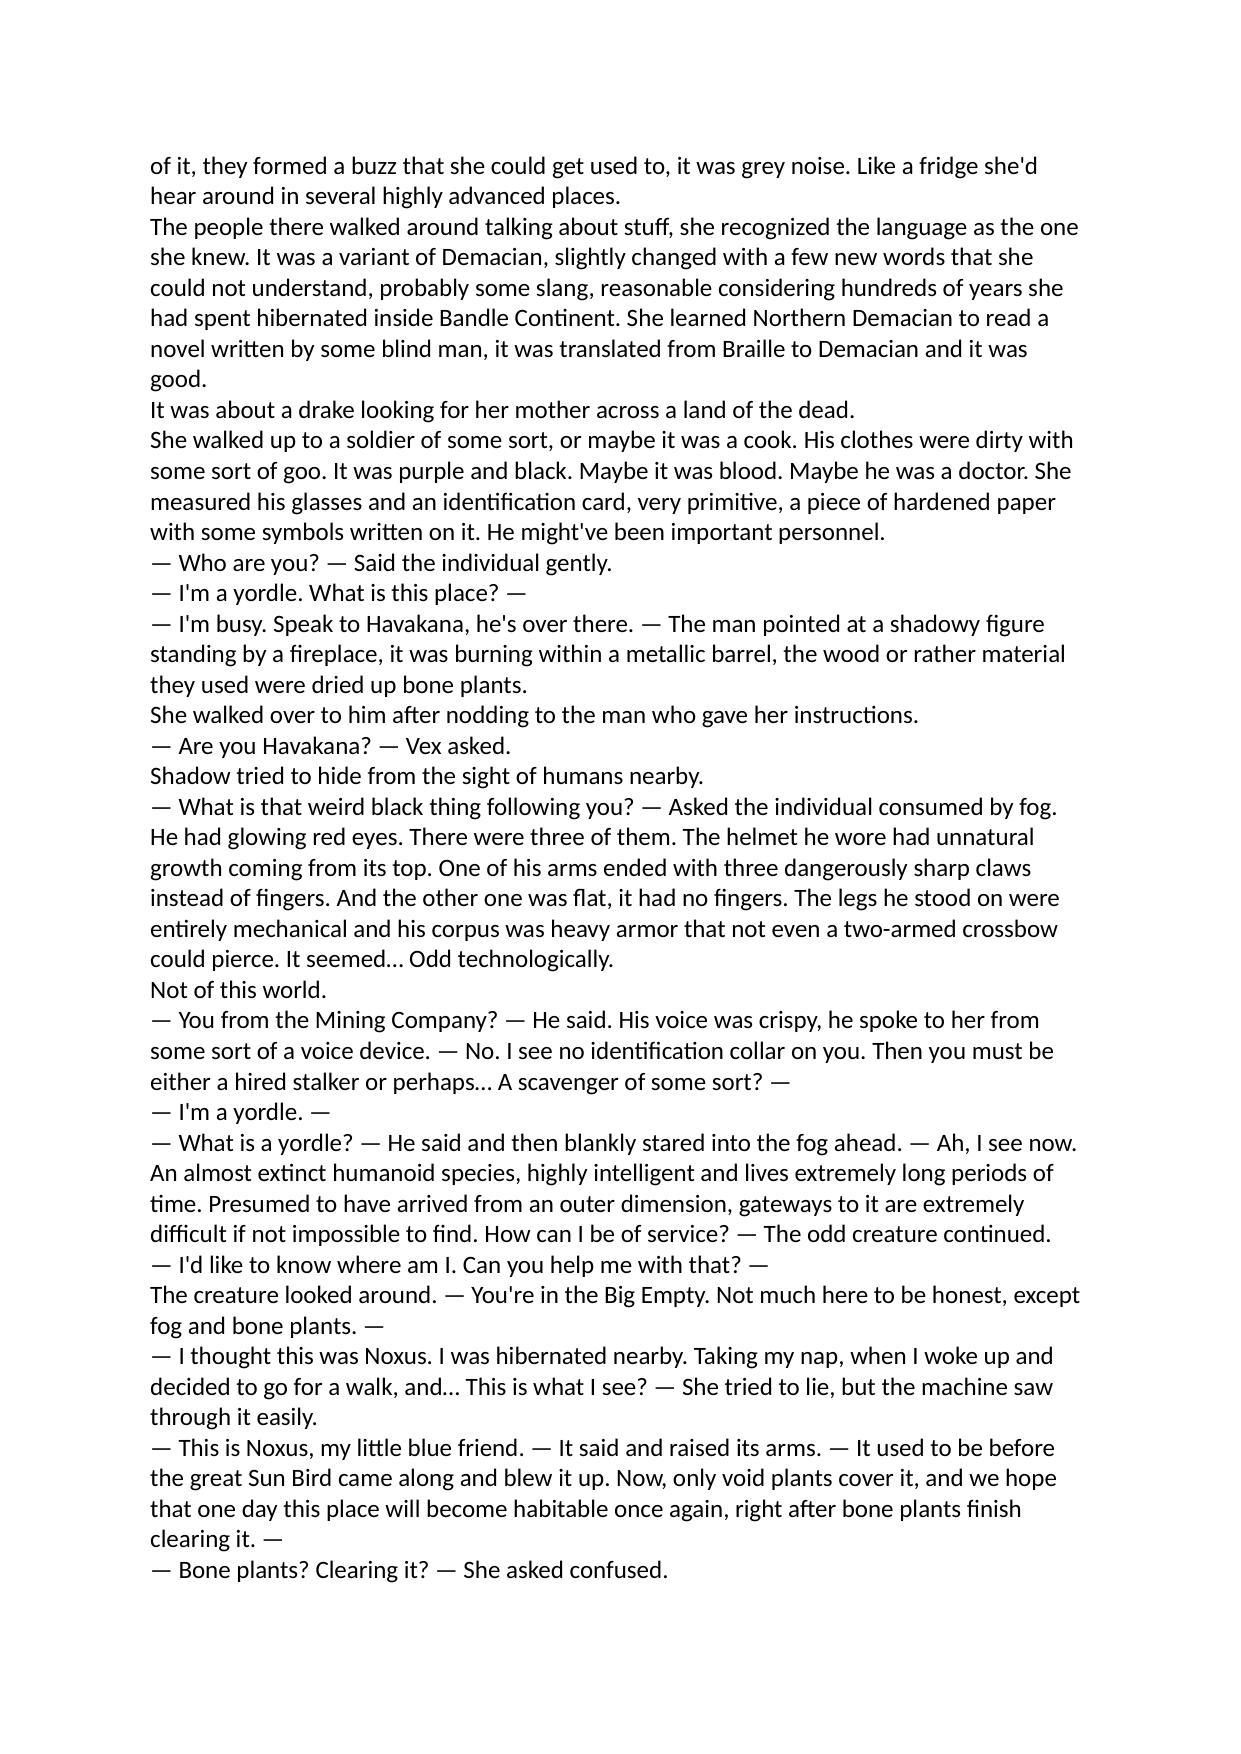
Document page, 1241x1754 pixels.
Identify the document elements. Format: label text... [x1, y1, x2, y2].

text of it, they formed a buzz that she could get used to, it was grey noise. Like a fridge she'd hear around in several highly advanced places. The people there walked around talking about stuff, she recognized the language as the one she knew. It was a variant of Demacian, slightly changed with a few new words that she could not understand, probably some slang, reasonable considering hundreds of years she had spent hibernated inside Bandle Continent. She learned Northern Demacian to read a novel written by some blind man, it was translated from Braille to Demacian and it was good. It was about a drake looking for her mother across a land of the dead. She walked up to a soldier of some sort, or maybe it was a cook. His clothes were dirty with some sort of goo. It was purple and black. Maybe it was blood. Maybe he was a doctor. She measured his glasses and an identification card, very primitive, a piece of hardened paper with some symbols written on it. He might've been important personnel. — Who are you? — Said the individual gently. — I'm a yordle. What is this place? — — I'm busy. Speak to Havakana, he's over there. — The man pointed at a shadowy figure standing by a fireplace, it was burning within a metallic barrel, the wood or rather material they used were dried up bone plants. She walked over to him after nodding to the man who gave her instructions. — Are you Havakana? — Vex asked. Shadow tried to hide from the sight of humans nearby. — What is that weird black thing following you? — Asked the individual consumed by fog. He had glowing red eyes. There were three of them. The helmet he wore had unnatural growth coming from its top. One of his arms ended with three dangerously sharp claws instead of fingers. And the other one was flat, it had no fingers. The legs he stood on were entirely mechanical and his corpus was heavy armor that not even a two-armed crossbow could pierce. It seemed… Odd technologically. Not of this world. — You from the Mining Company? — He said. His voice was crispy, he spoke to her from some sort of a voice device. — No. I see no identification collar on you. Then you must be either a hired stalker or perhaps… A scavenger of some sort? — — I'm a yordle. — — What is a yordle? — He said and then blankly stared into the fog ahead. — Ah, I see now. An almost extinct humanoid species, highly intelligent and lives extremely long periods of time. Presumed to have arrived from an outer dimension, gateways to it are extremely difficult if not impossible to find. How can I be of service? — The odd creature continued. — I'd like to know where am I. Can you help me with that? — The creature looked around. — You're in the Big Empty. Not much here to be honest, except fog and bone plants. — — I thought this was Noxus. I was hibernated nearby. Taking my nap, when I woke up and decided to go for a walk, and… This is what I see? — She tried to lie, but the machine saw through it easily. — This is Noxus, my little blue friend. — It said and raised its arms. — It used to be before the great Sun Bird came along and blew it up. Now, only void plants cover it, and we hope that one day this place will become habitable once again, right after bone plants finish clearing it. — — Bone plants? Clearing it? — She asked confused. [150, 150, 1090, 1584]
